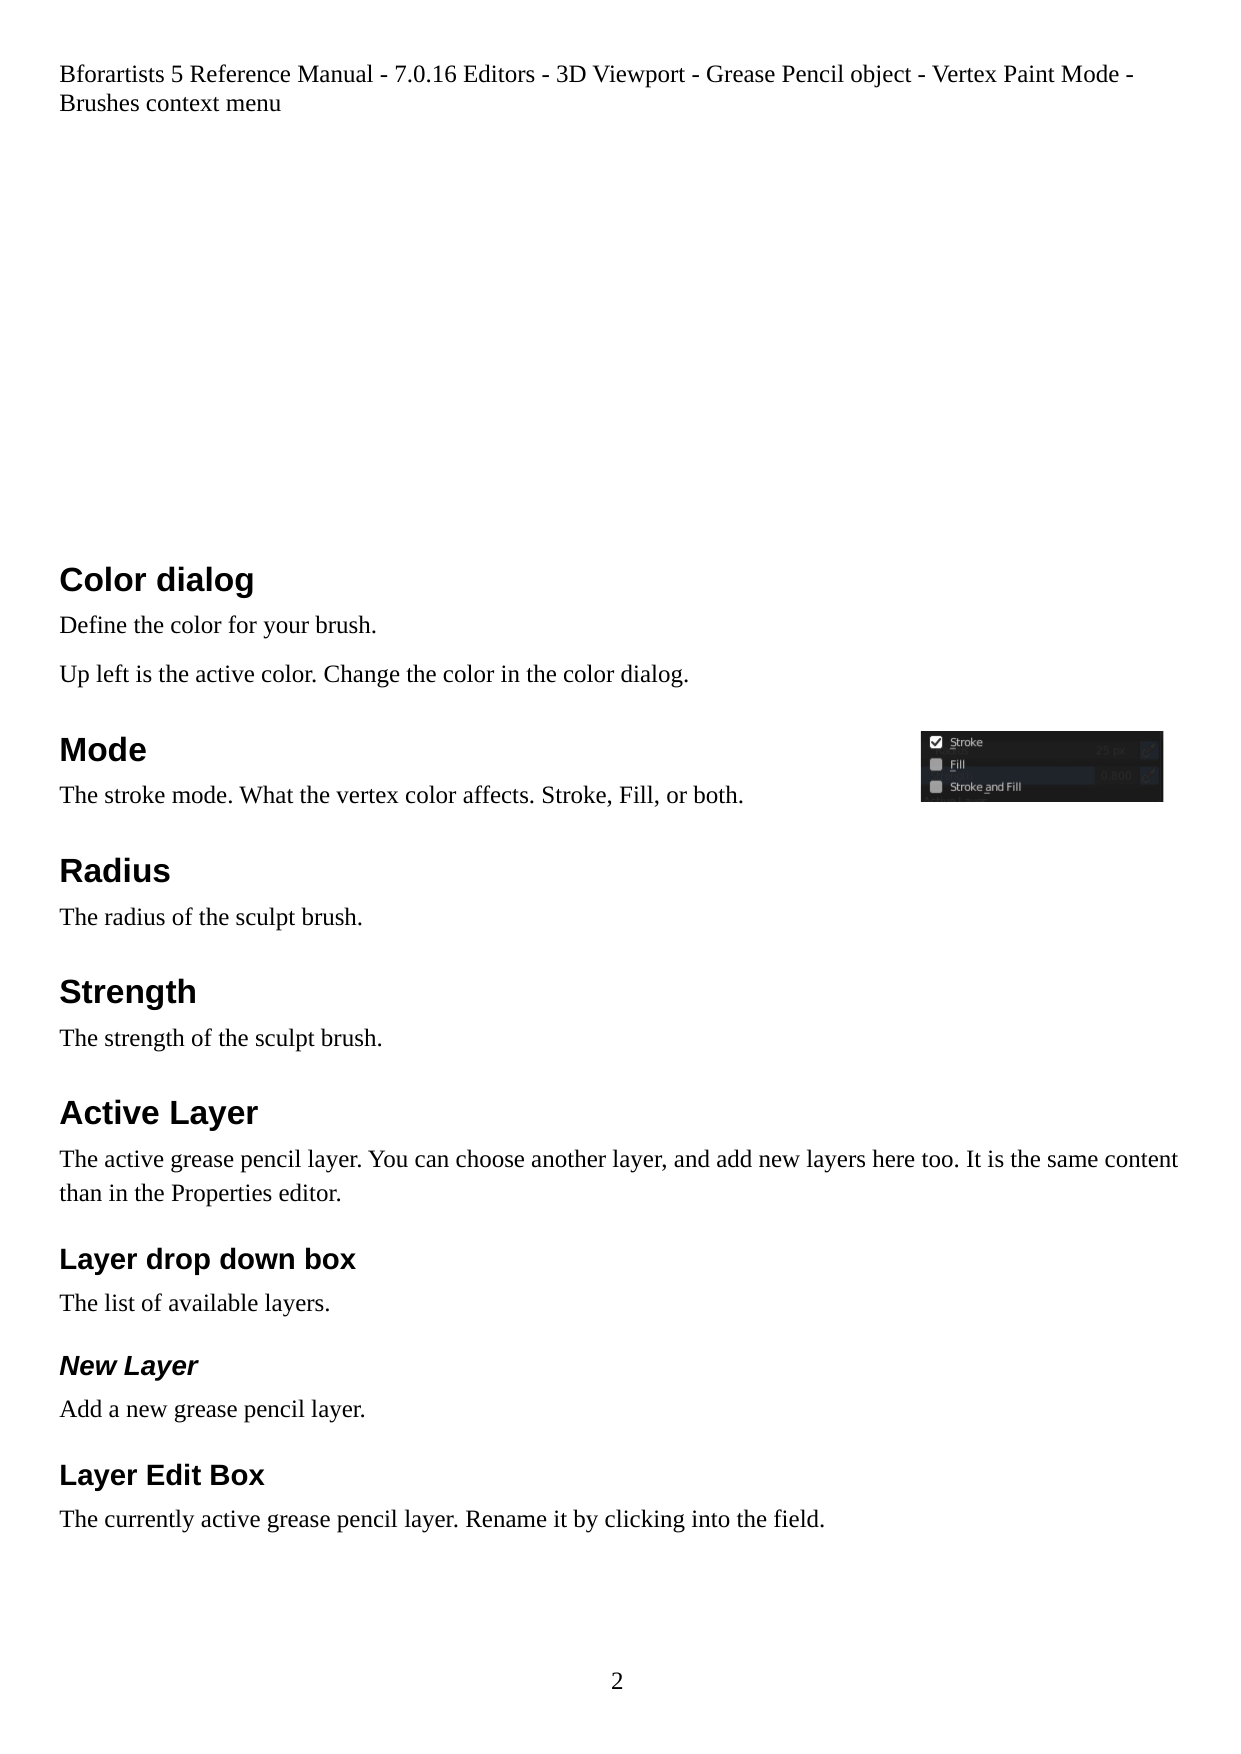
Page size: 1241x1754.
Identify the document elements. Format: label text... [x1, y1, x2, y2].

text Up left is the active color. Change the color in the color dialog. [59, 659, 1181, 688]
text Define the color for your brush. [59, 611, 1181, 639]
subtitle Radius [59, 851, 1181, 889]
text The radius of the sculpt brush. [59, 902, 1181, 930]
text Add a new grease pencil layer. [59, 1394, 1181, 1423]
text The active grease pencil layer. You can choose another layer, and add new layers here too. It is the same content than in the Properties editor. [59, 1144, 1181, 1207]
subtitle New Layer [59, 1350, 1181, 1382]
text The stroke mode. What the vertex color affects. Stroke, Fill, or both. [59, 781, 1181, 809]
picture [920, 731, 1164, 802]
text The strength of the sculpt brush. [59, 1023, 1181, 1051]
subtitle Color dialog [59, 559, 1181, 598]
text The currently active grease pencil layer. Rename it by clicking into the field. [59, 1504, 1181, 1533]
subtitle Layer Edit Box [59, 1458, 1181, 1491]
subtitle Layer drop down box [59, 1242, 1181, 1276]
subtitle Strength [59, 972, 1181, 1010]
subtitle Mode [59, 729, 1181, 768]
subtitle Active Layer [59, 1093, 1181, 1131]
text The list of available layers. [59, 1288, 1181, 1317]
